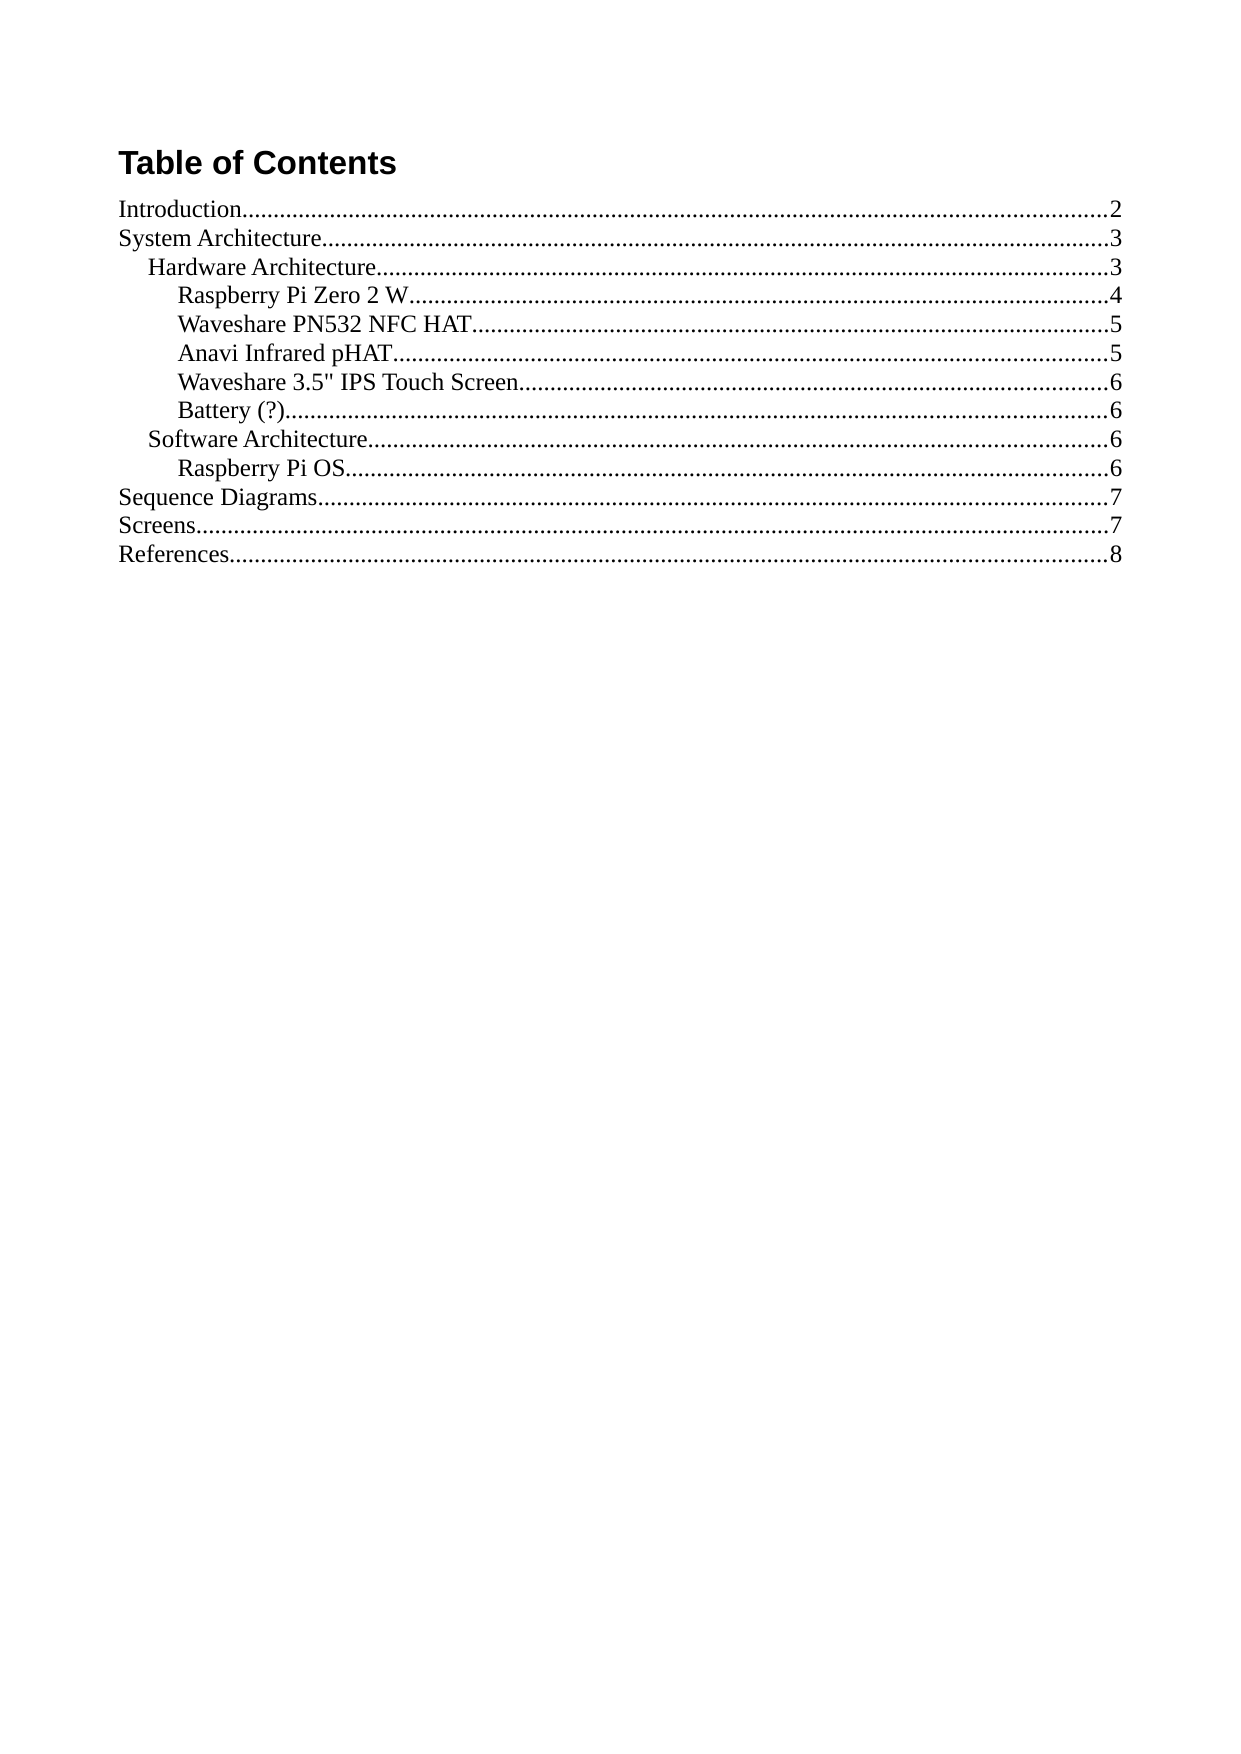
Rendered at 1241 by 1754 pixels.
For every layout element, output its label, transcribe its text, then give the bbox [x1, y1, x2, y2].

text Anavi Infrared pHAT 5 [177, 338, 1122, 367]
text Introduction 2 [118, 194, 1122, 223]
text Raspberry Pi Zero 2 W 4 [177, 280, 1122, 309]
text Sequence Diagrams 7 [118, 482, 1122, 510]
text Waveshare 3.5" IPS Touch Screen 6 [177, 367, 1122, 395]
subtitle Table of Contents [118, 143, 1122, 182]
text System Architecture 3 [118, 223, 1122, 252]
text Waveshare PN532 NFC HAT 5 [177, 309, 1122, 338]
text Software Architecture 6 [148, 424, 1122, 453]
text Screens 7 [118, 510, 1122, 539]
text References 8 [118, 539, 1122, 568]
text Raspberry Pi OS 6 [177, 453, 1122, 482]
text Hardware Architecture 3 [148, 252, 1122, 280]
text Battery (?) 6 [177, 395, 1122, 424]
